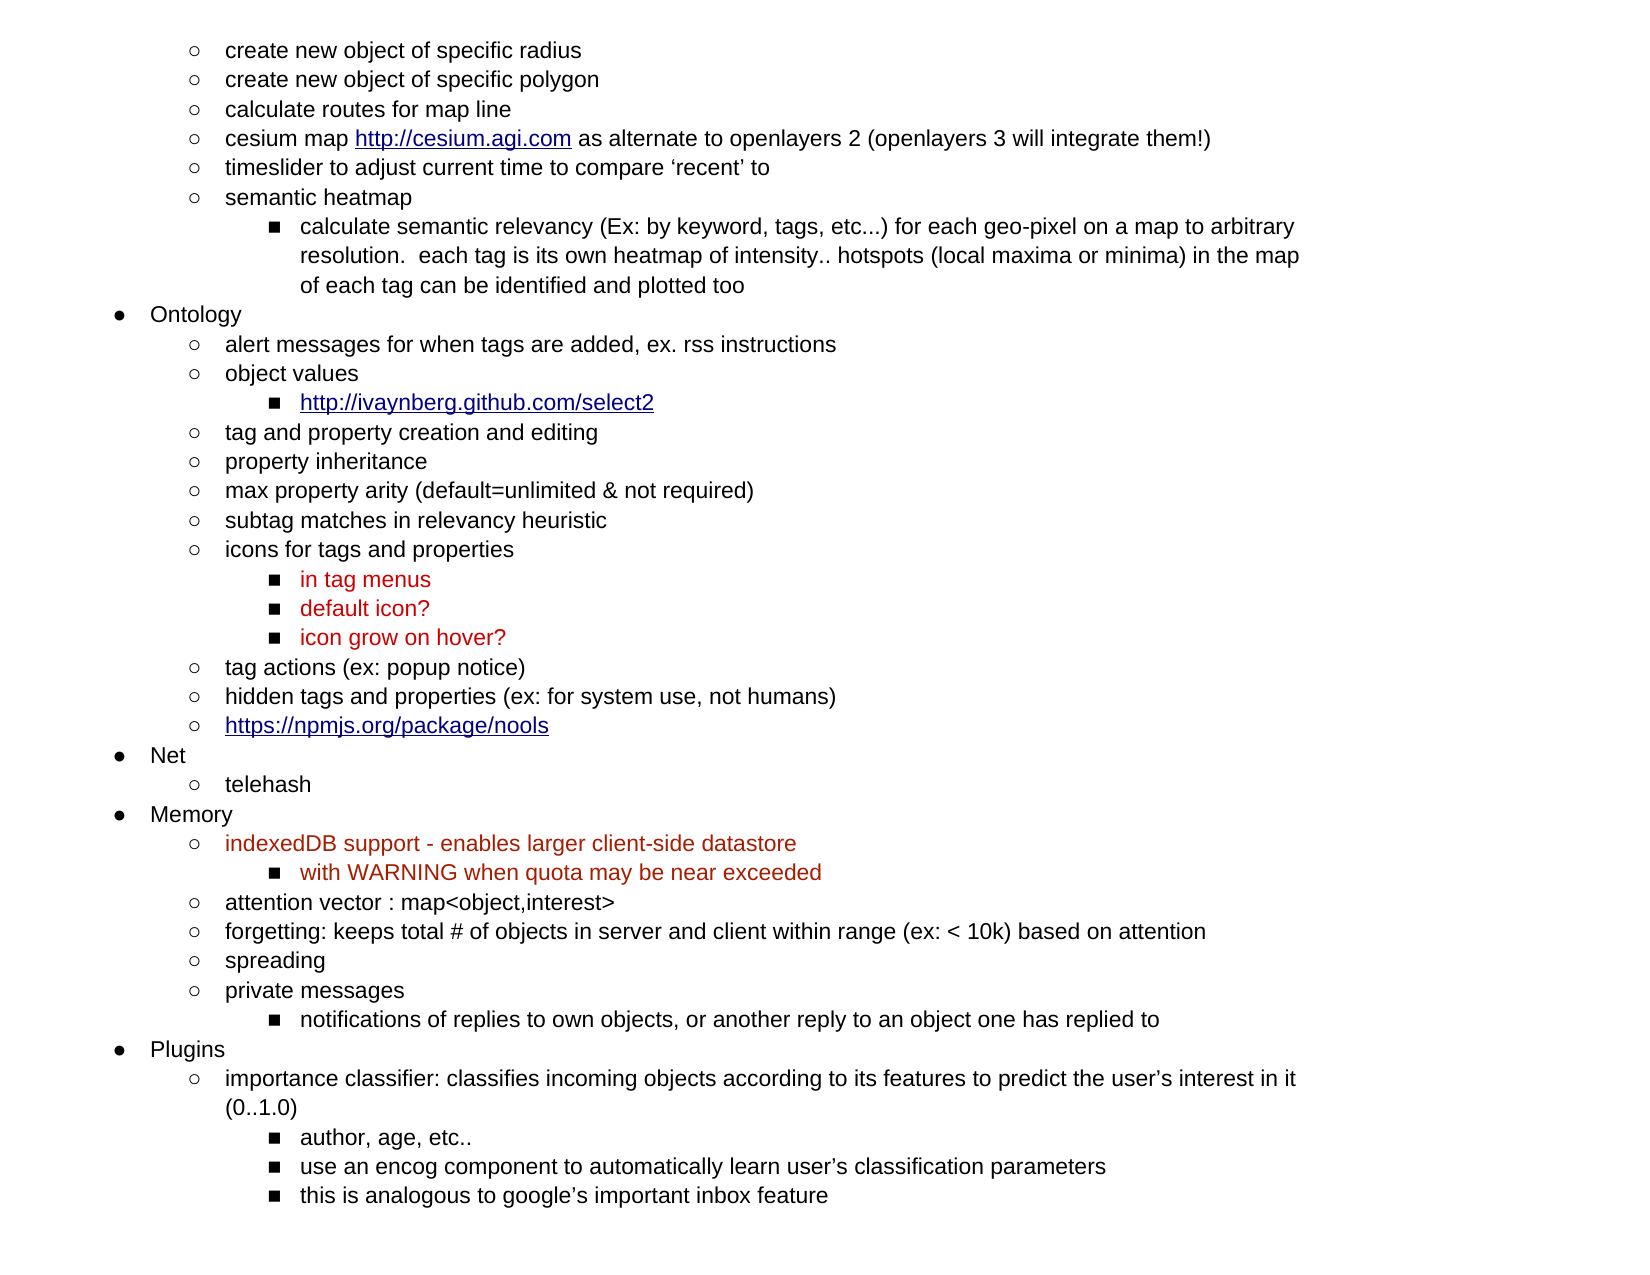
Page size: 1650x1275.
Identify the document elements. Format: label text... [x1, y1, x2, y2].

list http://ivaynberg.github.com/select2 [75, 390, 1312, 416]
list icon grow on hover? [75, 625, 1312, 651]
list spreading [187, 948, 1312, 974]
list notifications of replies to own objects, or another reply to an object one has replied to [75, 1007, 1312, 1032]
list calculate routes for map line [187, 96, 1312, 122]
list attention vector : map<object,interest> [187, 889, 1312, 915]
list cesium map http://cesium.agi.com as alternate to openlayers 2 (openlayers 3 will integrate them!) [187, 126, 1312, 151]
list Plugins [112, 1036, 1312, 1062]
list default icon? [75, 596, 1312, 621]
list calculate semantic relevancy (Ex: by keyword, tags, etc...) for each geo-pixel on a map to arbitrary resolution. each tag is its own heatmap of intensity.. hotspots (local maxima or minima) in the map of each tag can be identified and plotted too [75, 214, 1312, 298]
list create new object of specific polygon [187, 67, 1312, 92]
list semantic heatmap [187, 184, 1312, 210]
list https://npmjs.org/package/nools [187, 713, 1312, 739]
list tag and property creation and editing [187, 419, 1312, 445]
list in tag menus [75, 566, 1312, 592]
list importance classifier: classifies incoming objects according to its features to predict the user’s interest in it (0..1.0) [187, 1066, 1312, 1121]
list with WARNING when quota may be near exceeded [75, 860, 1312, 886]
list Memory [112, 801, 1312, 827]
list use an encog component to automatically learn user’s classification parameters [75, 1154, 1312, 1179]
list indexedDB support - enables larger client-side datastore [187, 831, 1312, 856]
list Ontology [112, 302, 1312, 327]
list this is analogous to google’s important inbox feature [75, 1183, 1312, 1209]
list subtag matches in relevancy heuristic [187, 507, 1312, 533]
list create new object of specific radius [187, 37, 1312, 63]
list property inheritance [187, 449, 1312, 474]
list max property arity (default=unlimited & not required) [187, 478, 1312, 504]
list forgetting: keeps total # of objects in server and client within range (ex: < 10k) based on attention [187, 919, 1312, 944]
list private messages [187, 977, 1312, 1003]
list object values [187, 361, 1312, 386]
list timeslider to adjust current time to compare ‘recent’ to [187, 155, 1312, 181]
list alert messages for when tags are added, ex. rss instructions [187, 331, 1312, 357]
list tag actions (ex: popup notice) [187, 654, 1312, 680]
list telehash [187, 772, 1312, 797]
list Net [112, 742, 1312, 768]
list icons for tags and properties [187, 537, 1312, 562]
list hidden tags and properties (ex: for system use, not humans) [187, 684, 1312, 709]
list author, age, etc.. [75, 1124, 1312, 1150]
